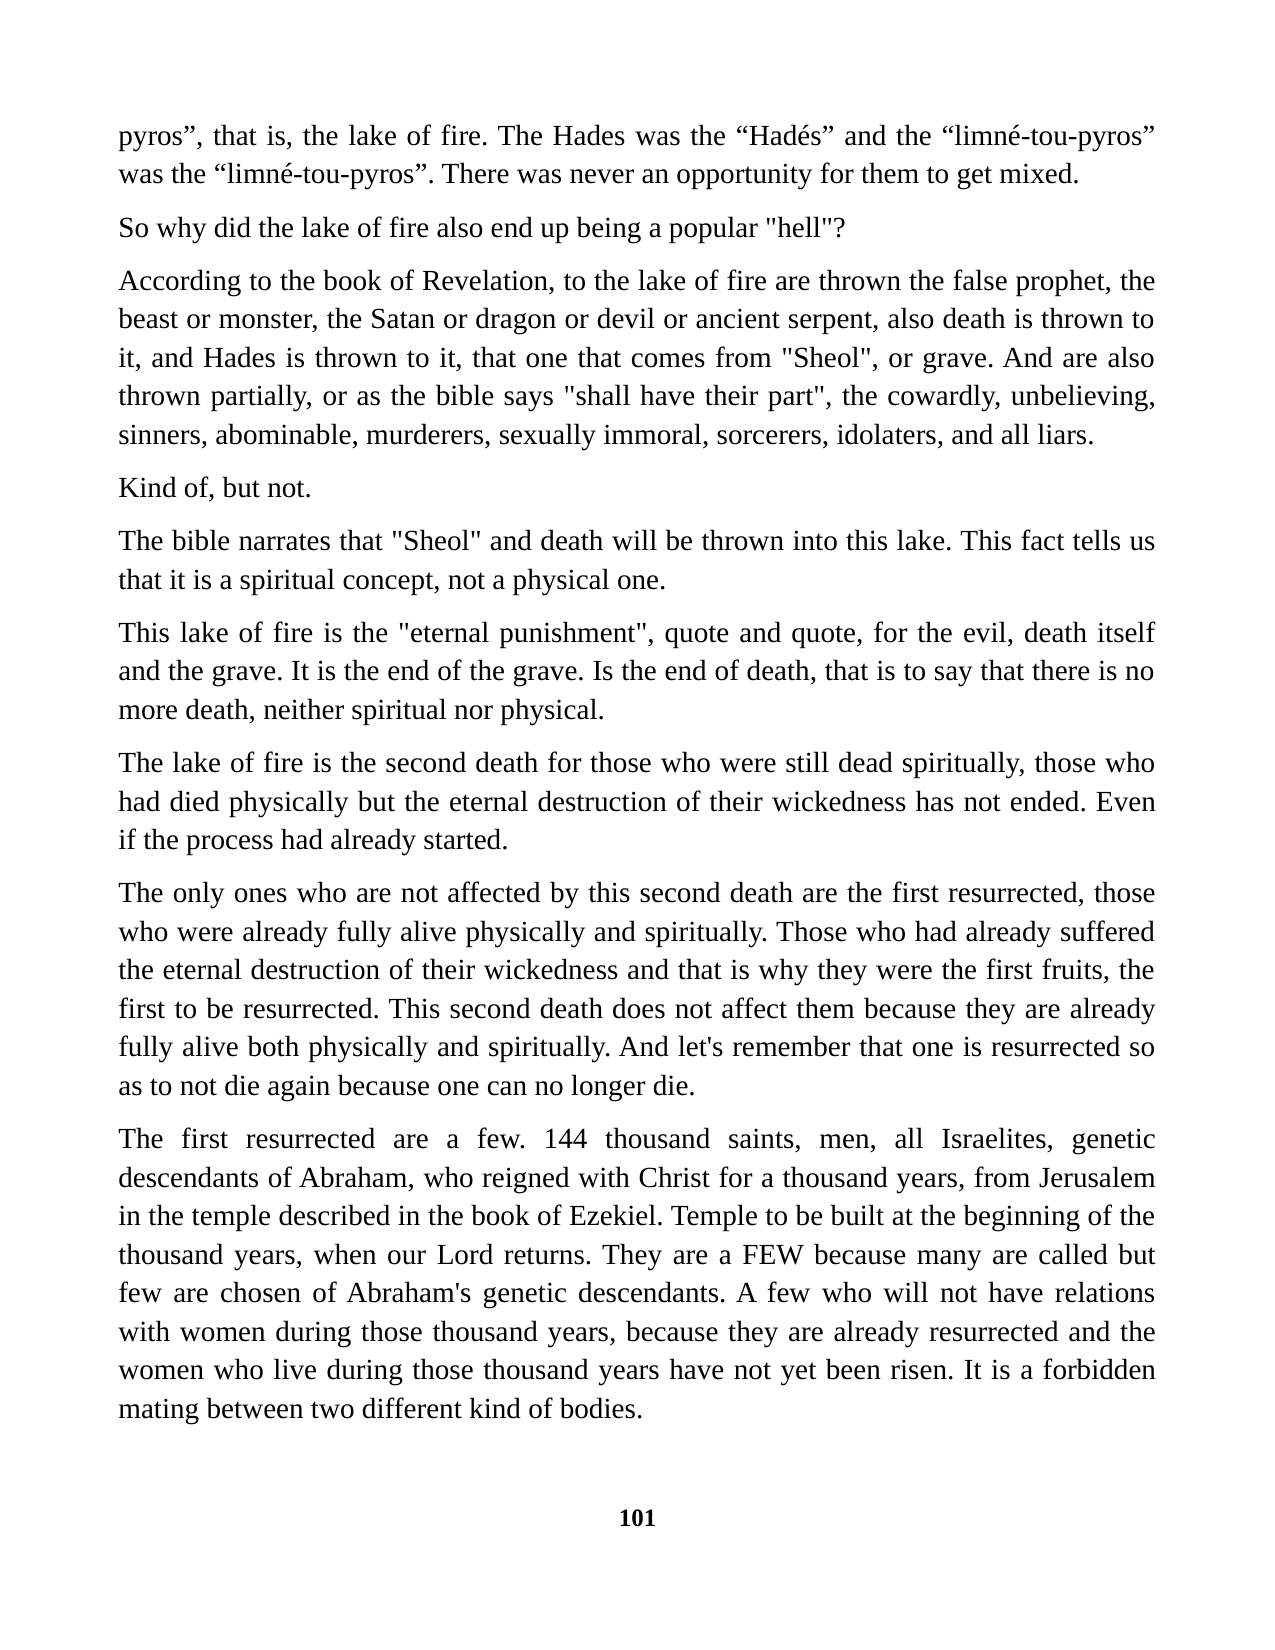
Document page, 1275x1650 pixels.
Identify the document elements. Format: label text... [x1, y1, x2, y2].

text The bible narrates that "Sheol" and death will be thrown into this lake. This fact tells us that it is a spiritual concept, not a physical one. [118, 523, 1157, 595]
text The first resurrected are a few. 144 thousand saints, men, all Israelites, genetic descendants of Abraham, who reigned with Christ for a thousand years, from Jerusalem in the temple described in the book of Ezekiel. Temple to be built at the beginning of the thousand years, when our Lord returns. They are a FEW because many are called but few are chosen of Abraham's genetic descendants. A few who will not have relations with women during those thousand years, because they are already resurrected and the women who live during those thousand years have not yet been risen. It is a forbidden mating between two different kind of bodies. [118, 1121, 1157, 1424]
text The lake of fire is the second death for those who were still dead spiritually, those who had died physically but the eternal destruction of their wickedness has not ended. Even if the process had already started. [118, 745, 1157, 856]
text According to the book of Revelation, to the lake of fire are thrown the false prophet, the beast or monster, the Satan or dragon or devil or ancient serpent, also death is thrown to it, and Hades is thrown to it, that one that comes from "Sheol", or grave. And are also thrown partially, or as the bible says "shall have their part", the cowardly, unbelieving, sinners, abominable, murderers, sexually immoral, sorcerers, idolaters, and all liars. [118, 263, 1157, 451]
text Kind of, but not. [118, 470, 1157, 504]
text This lake of fire is the "eternal punishment", quote and quote, for the evil, death itself and the grave. It is the end of the grave. Is the end of death, that is to say that there is no more death, neither spiritual nor physical. [118, 615, 1157, 726]
text So why did the lake of fire also end up being a popular "hell"? [118, 210, 1157, 243]
text The only ones who are not affected by this second death are the first resurrected, those who were already fully alive physically and spiritually. Those who had already suffered the eternal destruction of their wickedness and that is why they were the first fruits, the first to be resurrected. This second death does not affect them because they are already fully alive both physically and spiritually. And let's remember that one is resurrected so as to not die again because one can no longer die. [118, 875, 1157, 1102]
text pyros”, that is, the lake of fire. The Hades was the “Hadés” and the “limné-tou-pyros” was the “limné-tou-pyros”. There was never an opportunity for them to get mixed. [118, 118, 1157, 190]
